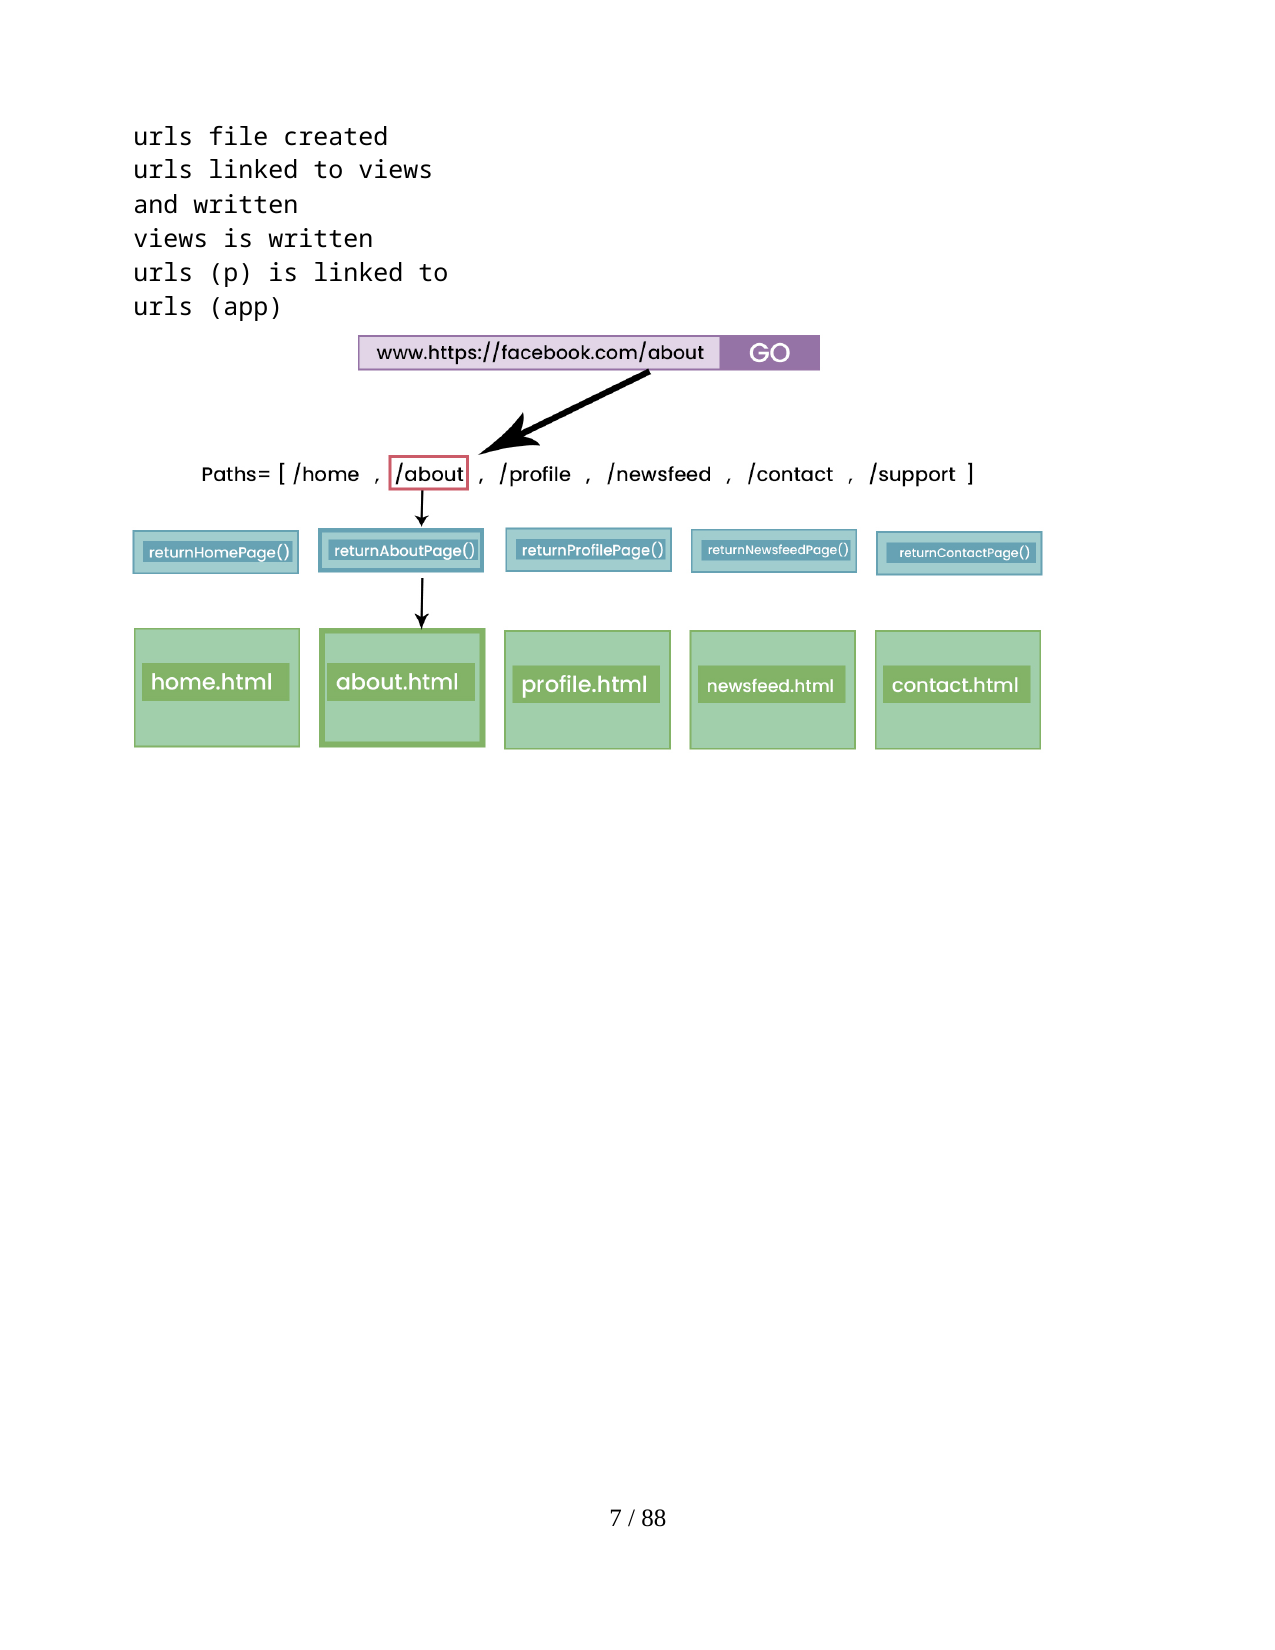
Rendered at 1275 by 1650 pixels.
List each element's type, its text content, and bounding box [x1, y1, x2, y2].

text views is written [118, 220, 1157, 254]
text urls (p) is linked to [118, 254, 1157, 288]
text urls file created [118, 118, 1157, 152]
text urls linked to views [118, 152, 1157, 186]
picture [127, 325, 1046, 758]
text urls (app) [118, 288, 1157, 322]
text and written [118, 186, 1157, 220]
